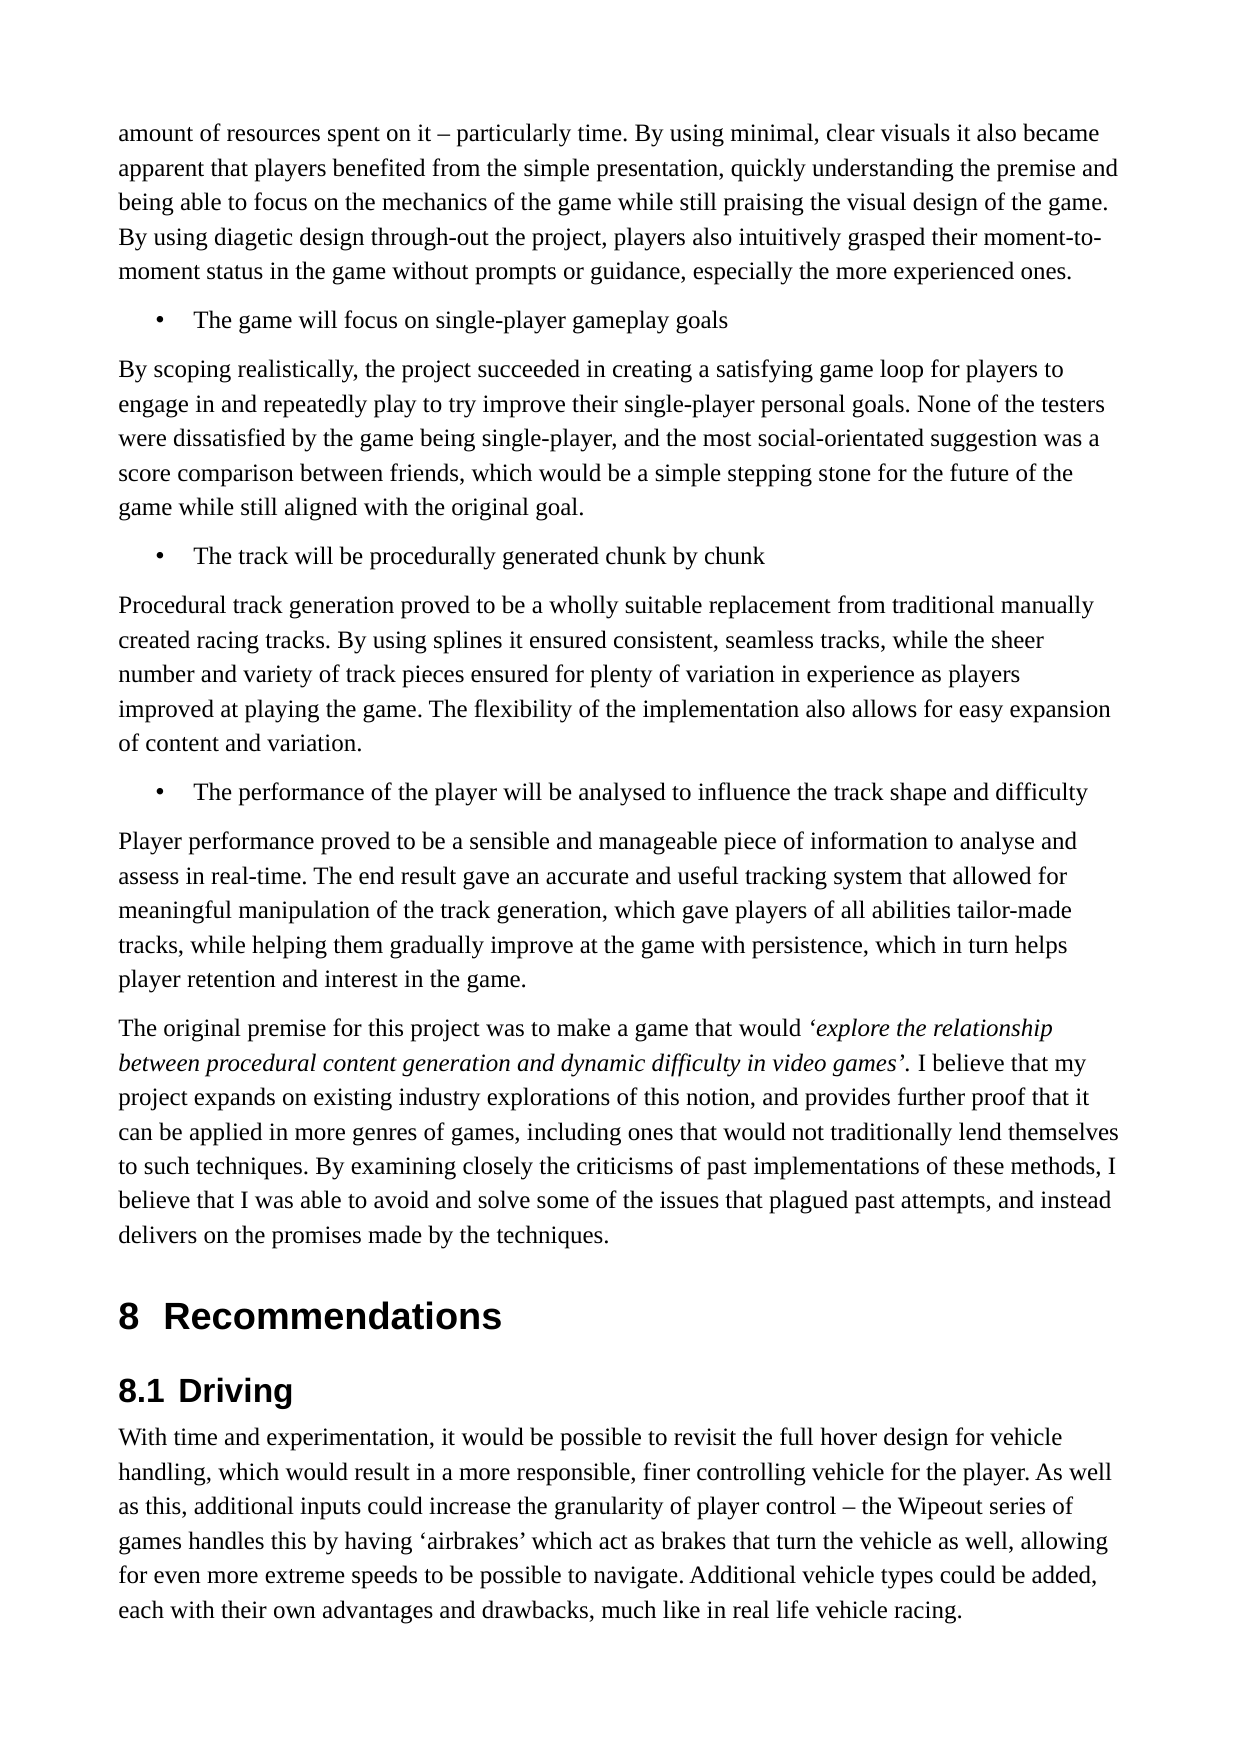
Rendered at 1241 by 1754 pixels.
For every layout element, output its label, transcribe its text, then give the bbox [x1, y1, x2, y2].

list The track will be procedurally generated chunk by chunk [156, 541, 1122, 570]
subtitle Driving [118, 1371, 1122, 1410]
list The performance of the player will be analysed to influence the track shape and difficulty [156, 777, 1122, 806]
list The game will focus on single-player gameplay goals [156, 305, 1122, 334]
text Procedural track generation proved to be a wholly suitable replacement from traditional manually created racing tracks. By using splines it ensured consistent, seamless tracks, while the sheer number and variety of track pieces ensured for plenty of variation in experience as players improved at playing the game. The flexibility of the implementation also allows for easy expansion of content and variation. [118, 590, 1122, 757]
text The original premise for this project was to make a game that would ‘explore the relationship between procedural content generation and dynamic difficulty in video games’. I believe that my project expands on existing industry explorations of this notion, and provides further proof that it can be applied in more genres of games, including ones that would not traditionally lend themselves to such techniques. By examining closely the criticisms of past implementations of these methods, I believe that I was able to avoid and solve some of the issues that plagued past attempts, and instead delivers on the promises made by the techniques. [118, 1013, 1122, 1249]
text By scoping realistically, the project succeeded in creating a satisfying game loop for players to engage in and repeatedly play to try improve their single-player personal goals. None of the testers were dissatisfied by the game being single-player, and the most social-orientated suggestion was a score comparison between friends, which would be a simple stepping stone for the future of the game while still aligned with the original goal. [118, 354, 1122, 521]
subtitle Recommendations [118, 1294, 1122, 1338]
text amount of resources spent on it – particularly time. By using minimal, clear visuals it also became apparent that players benefited from the simple presentation, quickly understanding the premise and being able to focus on the mechanics of the game while still praising the visual design of the game. By using diagetic design through-out the project, players also intuitively grasped their moment-to-moment status in the game without prompts or guidance, especially the more experienced ones. [118, 118, 1122, 285]
text With time and experimentation, it would be possible to revisit the full hover design for vehicle handling, which would result in a more responsible, finer controlling vehicle for the player. As well as this, additional inputs could increase the granularity of player control – the Wipeout series of games handles this by having ‘airbrakes’ which act as brakes that turn the vehicle as well, allowing for even more extreme speeds to be possible to navigate. Additional vehicle types could be added, each with their own advantages and drawbacks, much like in real life vehicle racing. [118, 1422, 1122, 1623]
text Player performance proved to be a sensible and manageable piece of information to analyse and assess in real-time. The end result gave an accurate and useful tracking system that allowed for meaningful manipulation of the track generation, which gave players of all abilities tailor-made tracks, while helping them gradually improve at the game with persistence, which in turn helps player retention and interest in the game. [118, 826, 1122, 993]
